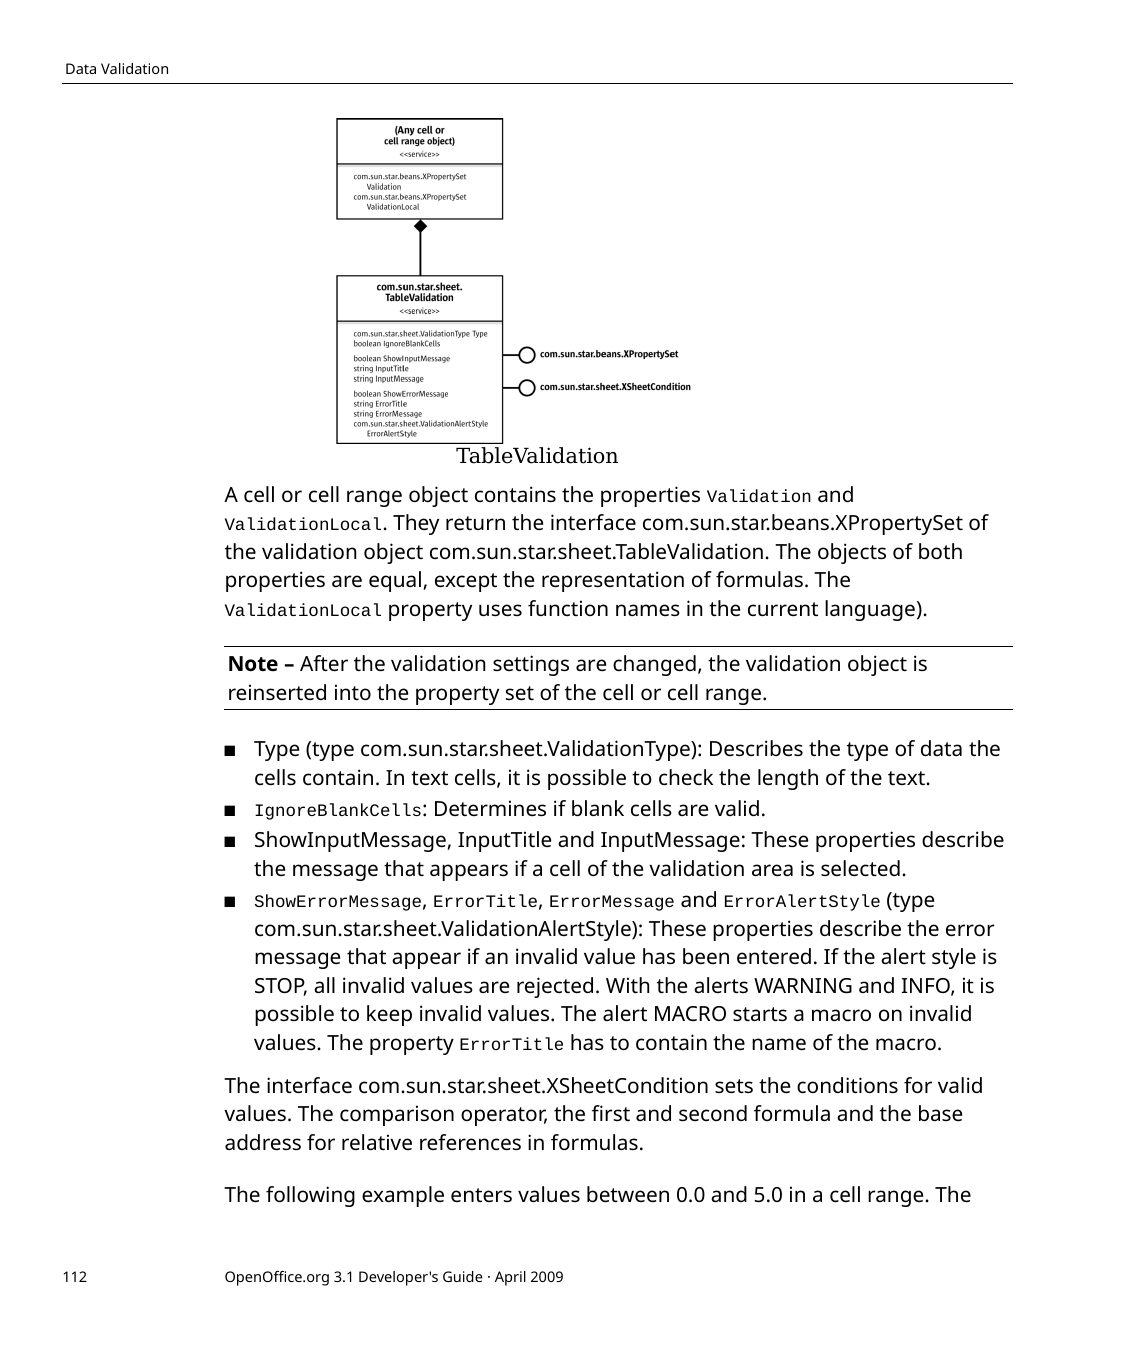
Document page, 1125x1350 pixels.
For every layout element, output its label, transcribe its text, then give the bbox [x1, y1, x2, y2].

list ShowInputMessage, InputTitle and InputMessage: These properties describe the message that appears if a cell of the validation area is selected. [224, 826, 1013, 882]
picture [336, 118, 739, 444]
text TableValidation [62, 444, 1013, 468]
text The interface com.sun.star.sheet.XSheetCondition sets the conditions for valid values. The comparison operator, the first and second formula and the base address for relative references in formulas. [224, 1071, 1013, 1156]
text A cell or cell range object contains the properties Validation and ValidationLocal. They return the interface com.sun.star.beans.XPropertySet of the validation object com.sun.star.sheet.TableValidation. The objects of both properties are equal, except the representation of formulas. The ValidationLocal property uses function names in the current language). [224, 480, 1013, 622]
text The following example enters values between 0.0 and 5.0 in a cell range. The [224, 1180, 1013, 1209]
list ShowErrorMessage, ErrorTitle, ErrorMessage and ErrorAlertStyle (type com.sun.star.sheet.ValidationAlertStyle): These properties describe the error message that appear if an invalid value has been entered. If the alert style is STOP, all invalid values are rejected. With the alerts WARNING and INFO, it is possible to keep invalid values. The alert MACRO starts a macro on invalid values. The property ErrorTitle has to contain the name of the macro. [224, 885, 1013, 1056]
list After the validation settings are changed, the validation object is reinserted into the property set of the cell or cell range. [224, 647, 1013, 709]
list IgnoreBlankCells: Determines if blank cells are valid. [224, 794, 1013, 822]
list Type (type com.sun.star.sheet.ValidationType): Describes the type of data the cells contain. In text cells, it is possible to check the length of the text. [224, 734, 1013, 791]
